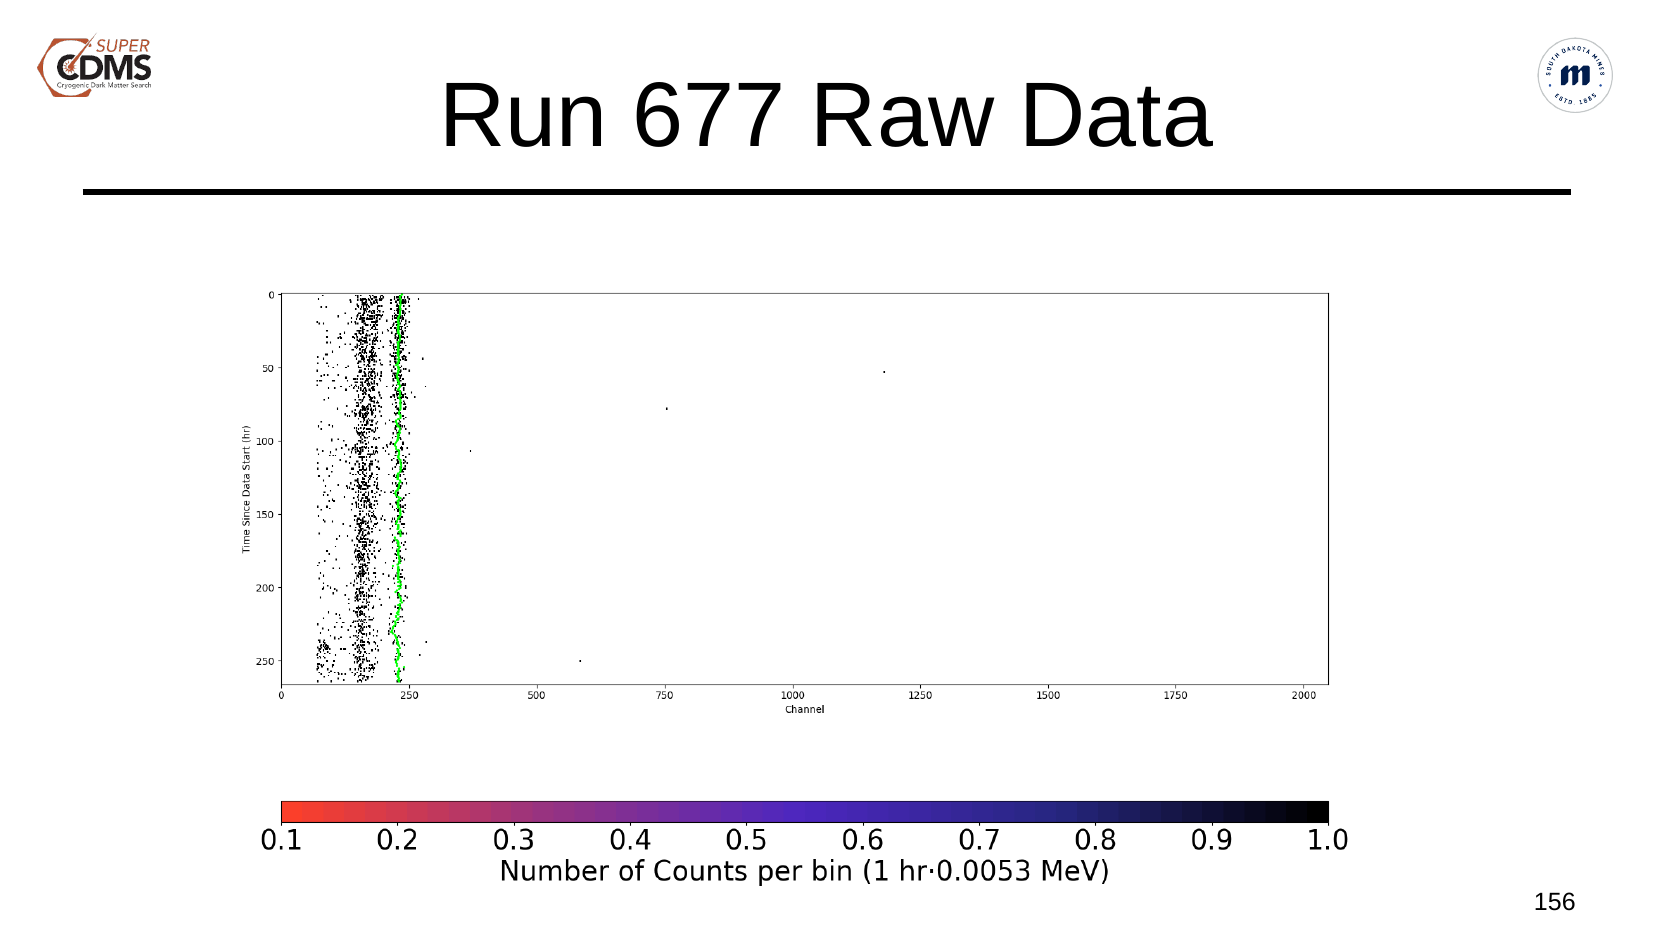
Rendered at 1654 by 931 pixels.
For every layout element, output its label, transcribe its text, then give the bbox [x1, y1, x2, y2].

picture [1571, 37, 1613, 113]
title Run 677 Raw Data [82, 37, 1571, 193]
picture [112, 210, 1463, 897]
picture [37, 32, 151, 97]
